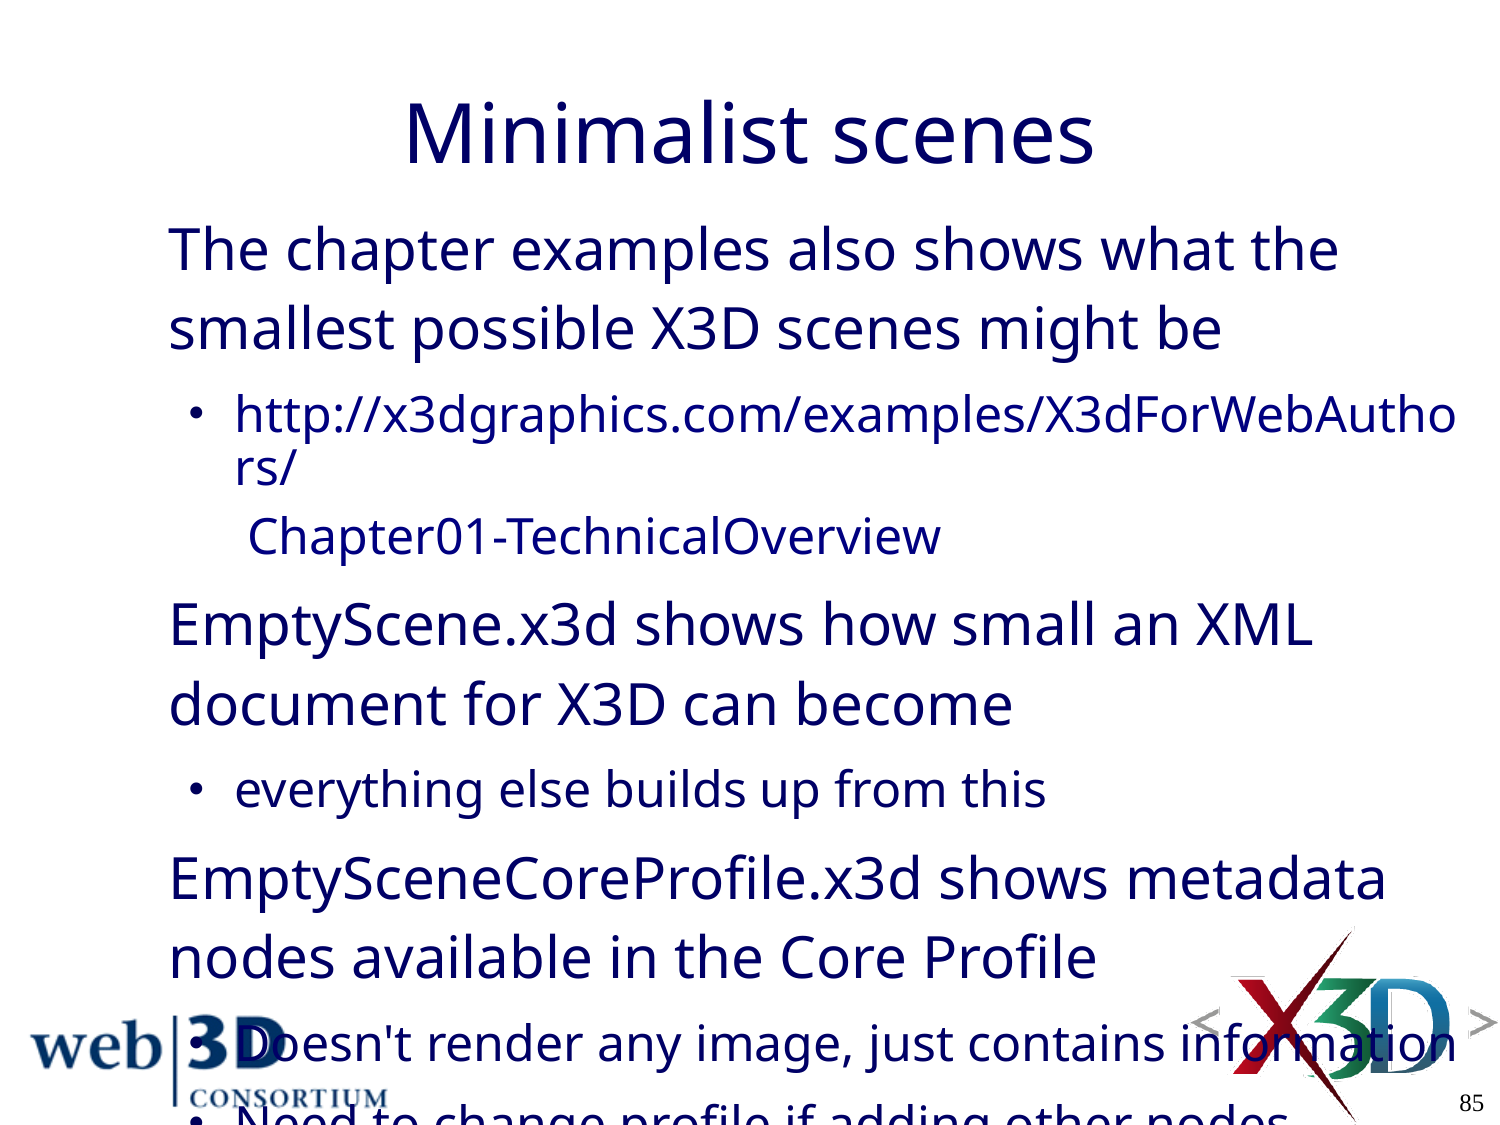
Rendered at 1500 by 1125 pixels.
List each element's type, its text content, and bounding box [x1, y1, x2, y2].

picture [1215, 1118, 1229, 1125]
picture [1187, 926, 1500, 1125]
picture [1187, 1118, 1199, 1125]
list The chapter examples also shows what the smallest possible X3D scenes might be http://x3dgraphics.com/examples/X3dForWebAuthors/ Chapter01-TechnicalOverview EmptyScene.x3d shows how small an XML document for X3D can become everything else builds up from this EmptySceneCoreProfile.x3d shows metadata nodes available in the Core Profile Doesn't render any image, just contains information Need to change profile if adding other nodes [112, 207, 1463, 1011]
picture [1246, 1118, 1259, 1125]
picture [12, 998, 413, 1118]
title Minimalist scenes [112, 37, 1388, 207]
